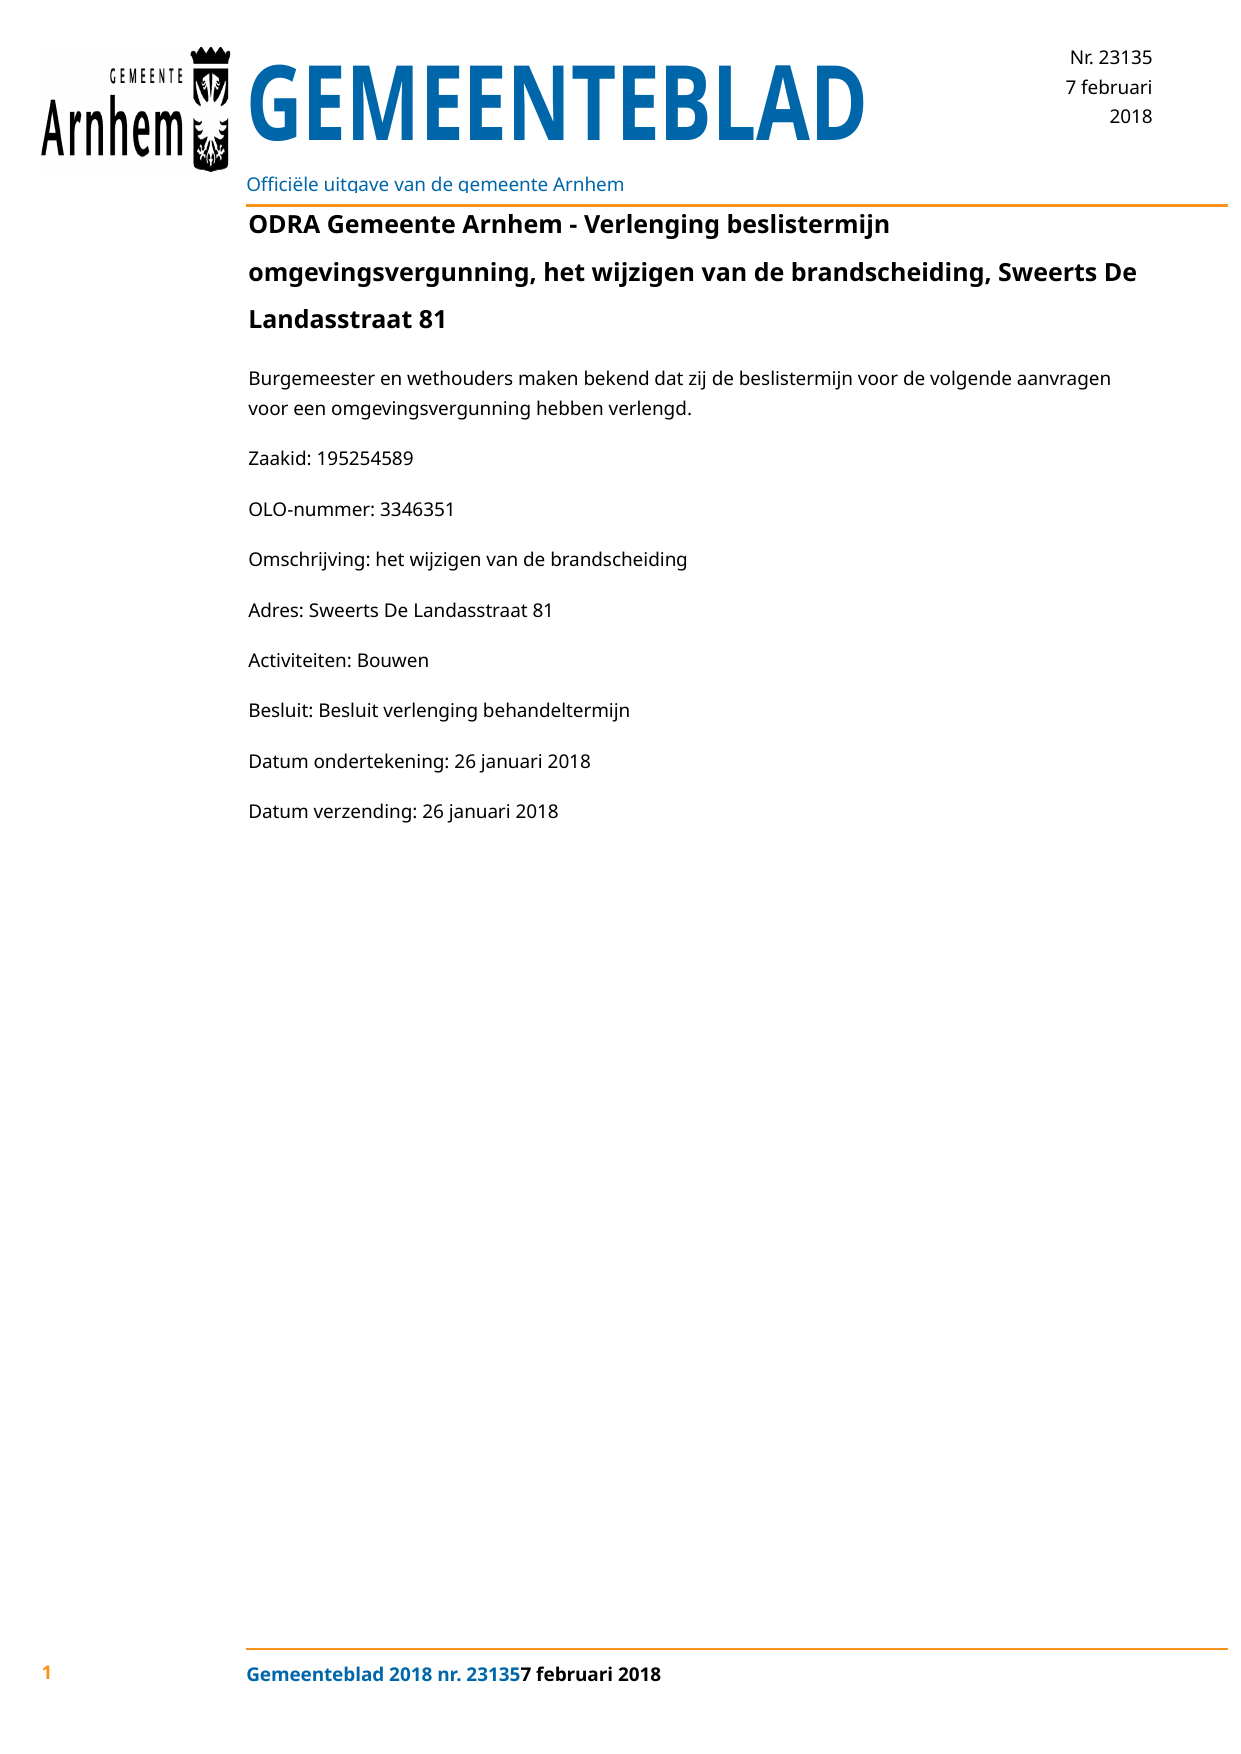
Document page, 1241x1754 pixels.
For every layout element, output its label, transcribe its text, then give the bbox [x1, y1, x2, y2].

text Omschrijving: het wijzigen van de brandscheiding [248, 546, 1152, 572]
text Activiteiten: Bouwen [248, 647, 1152, 673]
text Adres: Sweerts De Landasstraat 81 [248, 597, 1152, 622]
text Datum verzending: 26 januari 2018 [248, 798, 1152, 824]
text Datum ondertekening: 26 januari 2018 [248, 748, 1152, 774]
text Burgemeester en wethouders maken bekend dat zij de beslistermijn voor de volgende aanvragen voor een omgevingsvergunning hebben verlengd. [248, 366, 1152, 421]
text OLO-nummer: 3346351 [248, 496, 1152, 522]
picture [41, 47, 231, 172]
text Besluit: Besluit verlenging behandeltermijn [248, 698, 1152, 723]
text ODRA Gemeente Arnhem - Verlenging beslistermijn omgevingsvergunning, het wijzigen van de brandscheiding, Sweerts De Landasstraat 81 [248, 207, 1152, 336]
text Zaakid: 195254589 [248, 446, 1152, 471]
